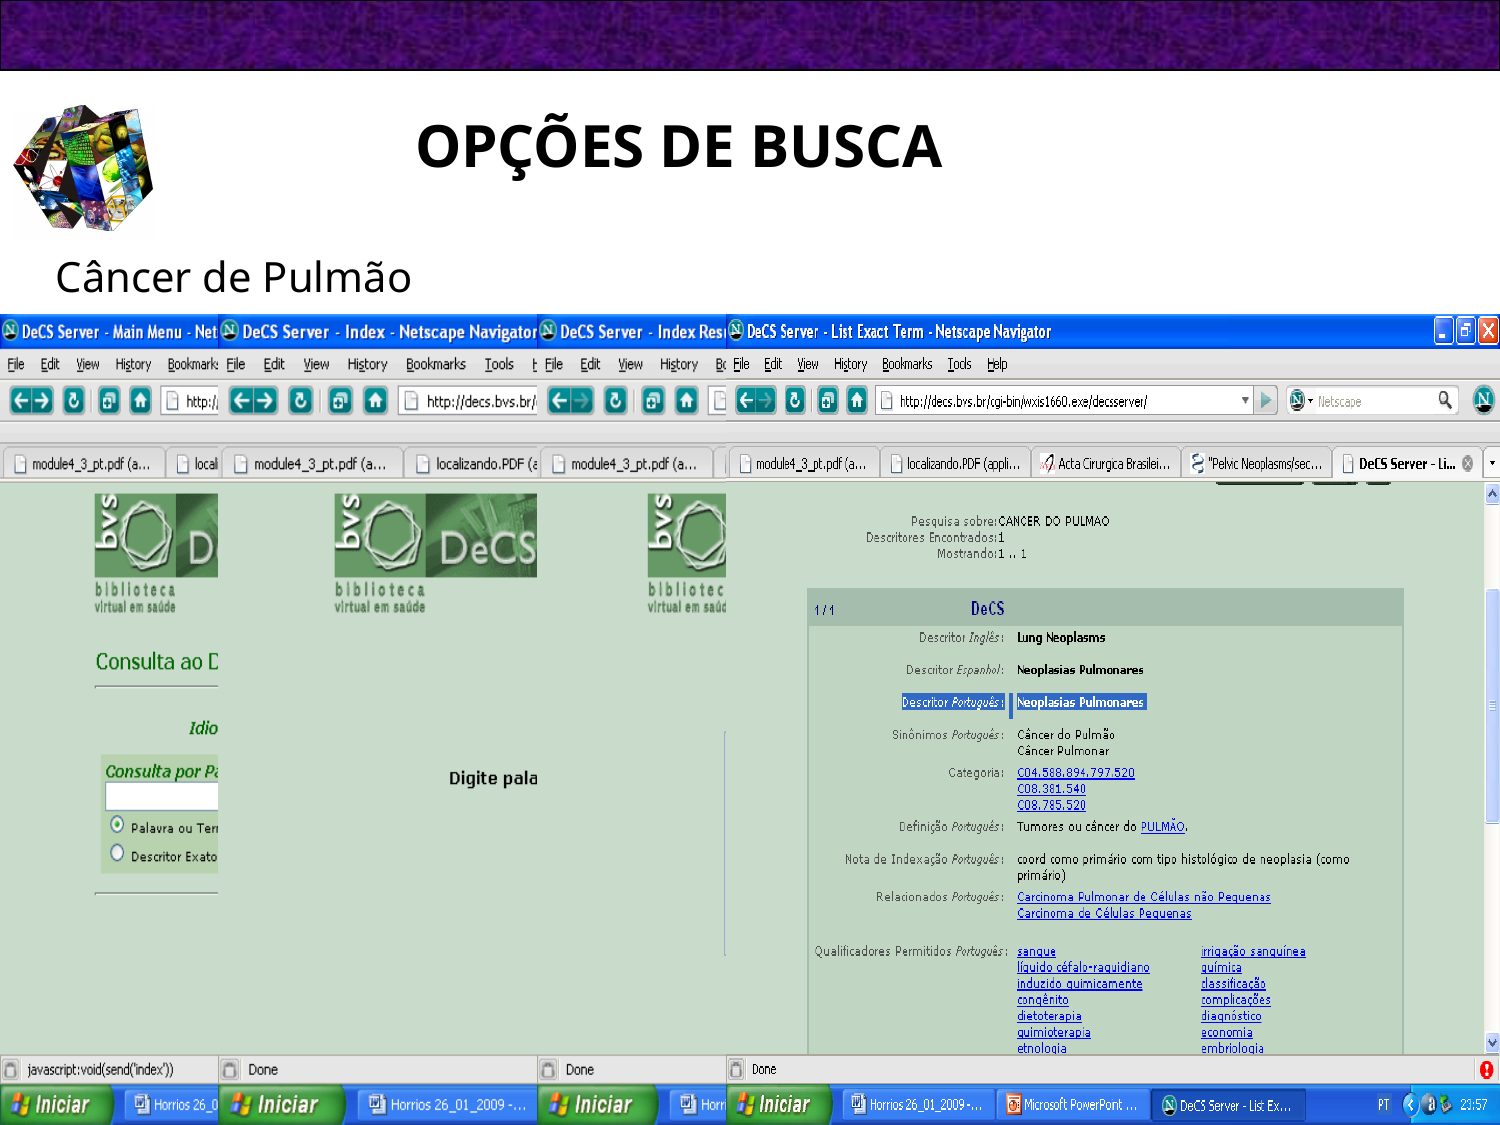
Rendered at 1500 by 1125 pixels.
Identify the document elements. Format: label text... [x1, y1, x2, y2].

text_box Câncer de Pulmão [41, 243, 786, 309]
picture [1, 1, 1499, 69]
picture [0, 314, 1500, 1125]
text_box OPÇÕES DE BUSCA [123, 101, 1235, 187]
